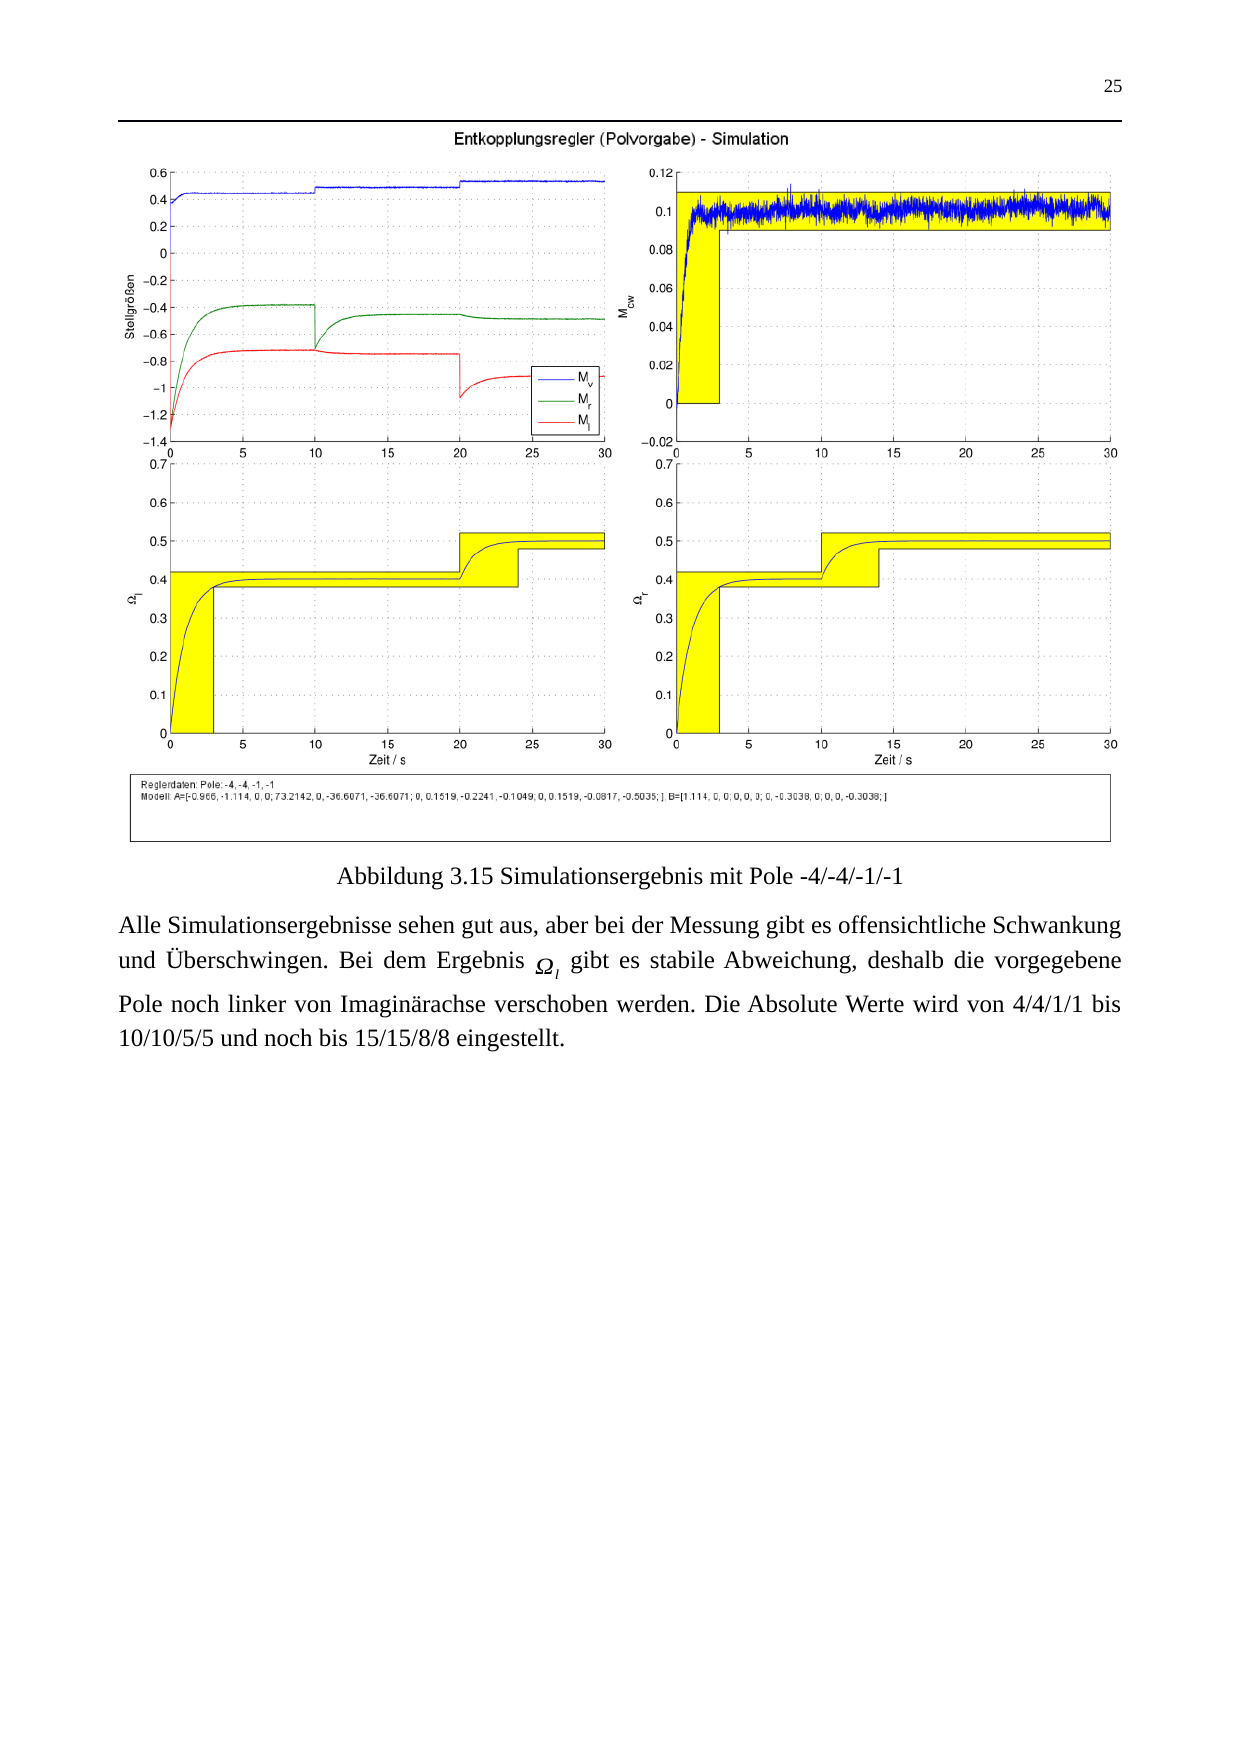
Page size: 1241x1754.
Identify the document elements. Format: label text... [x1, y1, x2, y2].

text Abbildung 3.15 Simulationsergebnis mit Pole -4/-4/-1/-1 [118, 861, 1122, 890]
text Alle Simulationsergebnisse sehen gut aus, aber bei der Messung gibt es offensichtliche Schwankung und Überschwingen. Bei dem Ergebnis gibt es stabile Abweichung, deshalb die vorgegebene Pole noch linker von Imaginärachse verschoben werden. Die Absolute Werte wird von 4/4/1/1 bis 10/10/5/5 und noch bis 15/15/8/8 eingestellt. [118, 910, 1122, 1052]
